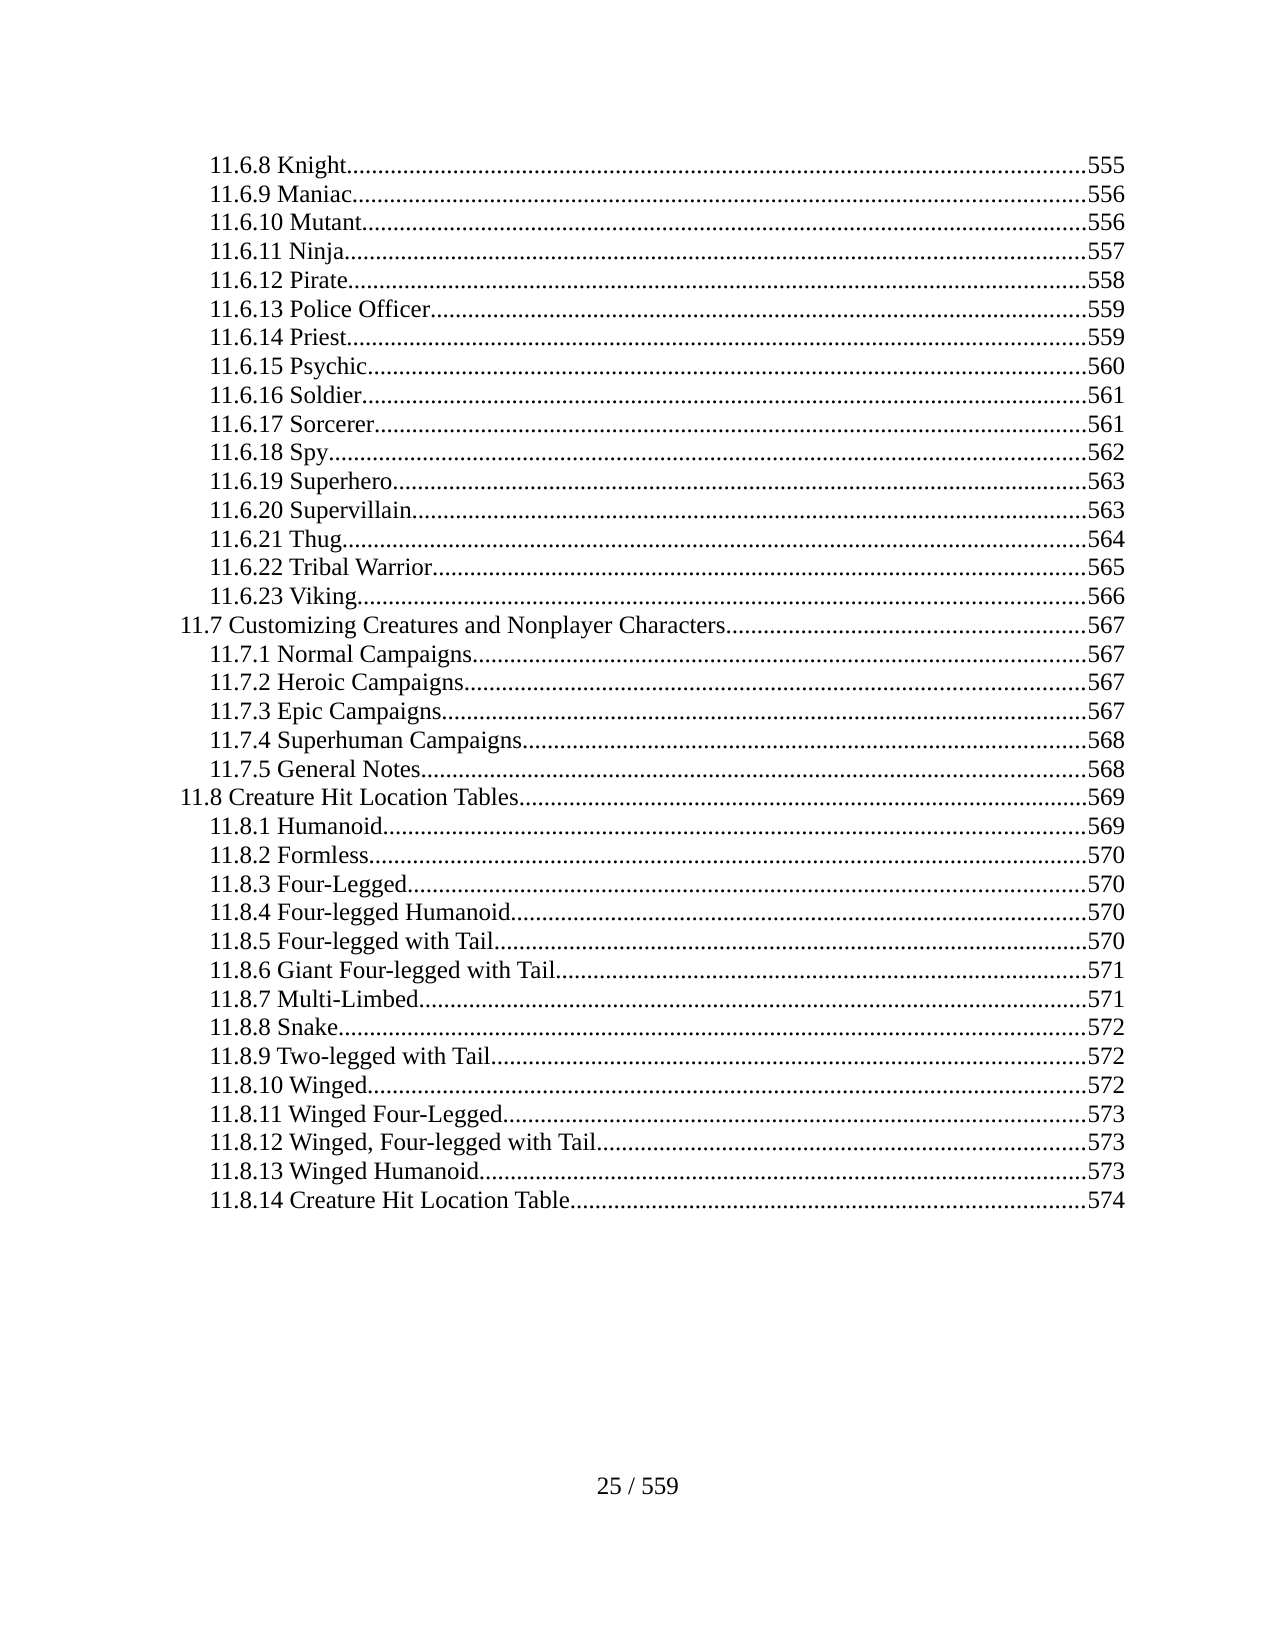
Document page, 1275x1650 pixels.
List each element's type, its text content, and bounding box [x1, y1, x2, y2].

text 11.8.2 Formless 570 [209, 840, 1125, 869]
text 11.8.1 Humanoid 569 [209, 811, 1125, 840]
text 11.6.15 Psychic 560 [209, 351, 1125, 380]
text 11.8.10 Winged 572 [209, 1070, 1125, 1099]
text 11.7.3 Epic Campaigns 567 [209, 696, 1125, 725]
text 11.6.19 Superhero 563 [209, 466, 1125, 495]
text 11.6.16 Soldier 561 [209, 380, 1125, 409]
text 11.6.20 Supervillain 563 [209, 495, 1125, 524]
text 11.6.9 Maniac 556 [209, 179, 1125, 207]
text 11.8.4 Four-legged Humanoid 570 [209, 897, 1125, 926]
text 11.8.12 Winged, Four-legged with Tail 573 [209, 1127, 1125, 1156]
text 11.7.4 Superhuman Campaigns 568 [209, 725, 1125, 754]
text 11.8.8 Snake 572 [209, 1012, 1125, 1041]
text 11.6.22 Tribal Warrior 565 [209, 552, 1125, 581]
text 11.8.13 Winged Humanoid 573 [209, 1156, 1125, 1185]
text 11.6.11 Ninja 557 [209, 236, 1125, 265]
text 11.7.5 General Notes 568 [209, 754, 1125, 782]
text 11.7 Customizing Creatures and Nonplayer Characters 567 [179, 610, 1125, 639]
text 11.8.9 Two-legged with Tail 572 [209, 1041, 1125, 1070]
text 11.6.14 Priest 559 [209, 322, 1125, 351]
text 11.6.10 Mutant 556 [209, 207, 1125, 236]
text 11.8.11 Winged Four-Legged 573 [209, 1099, 1125, 1127]
text 11.8.14 Creature Hit Location Table 574 [209, 1185, 1125, 1214]
text 11.8 Creature Hit Location Tables 569 [179, 782, 1125, 811]
text 11.8.7 Multi-Limbed 571 [209, 984, 1125, 1012]
text 11.6.23 Viking 566 [209, 581, 1125, 610]
text 11.6.17 Sorcerer 561 [209, 409, 1125, 437]
text 11.8.3 Four-Legged 570 [209, 869, 1125, 897]
text 11.6.12 Pirate 558 [209, 265, 1125, 294]
text 11.6.8 Knight 555 [209, 150, 1125, 179]
text 11.8.5 Four-legged with Tail 570 [209, 926, 1125, 955]
text 11.6.18 Spy 562 [209, 437, 1125, 466]
text 11.6.13 Police Officer 559 [209, 294, 1125, 322]
text 11.7.1 Normal Campaigns 567 [209, 639, 1125, 667]
text 11.7.2 Heroic Campaigns 567 [209, 667, 1125, 696]
text 11.6.21 Thug 564 [209, 524, 1125, 552]
text 11.8.6 Giant Four-legged with Tail 571 [209, 955, 1125, 984]
